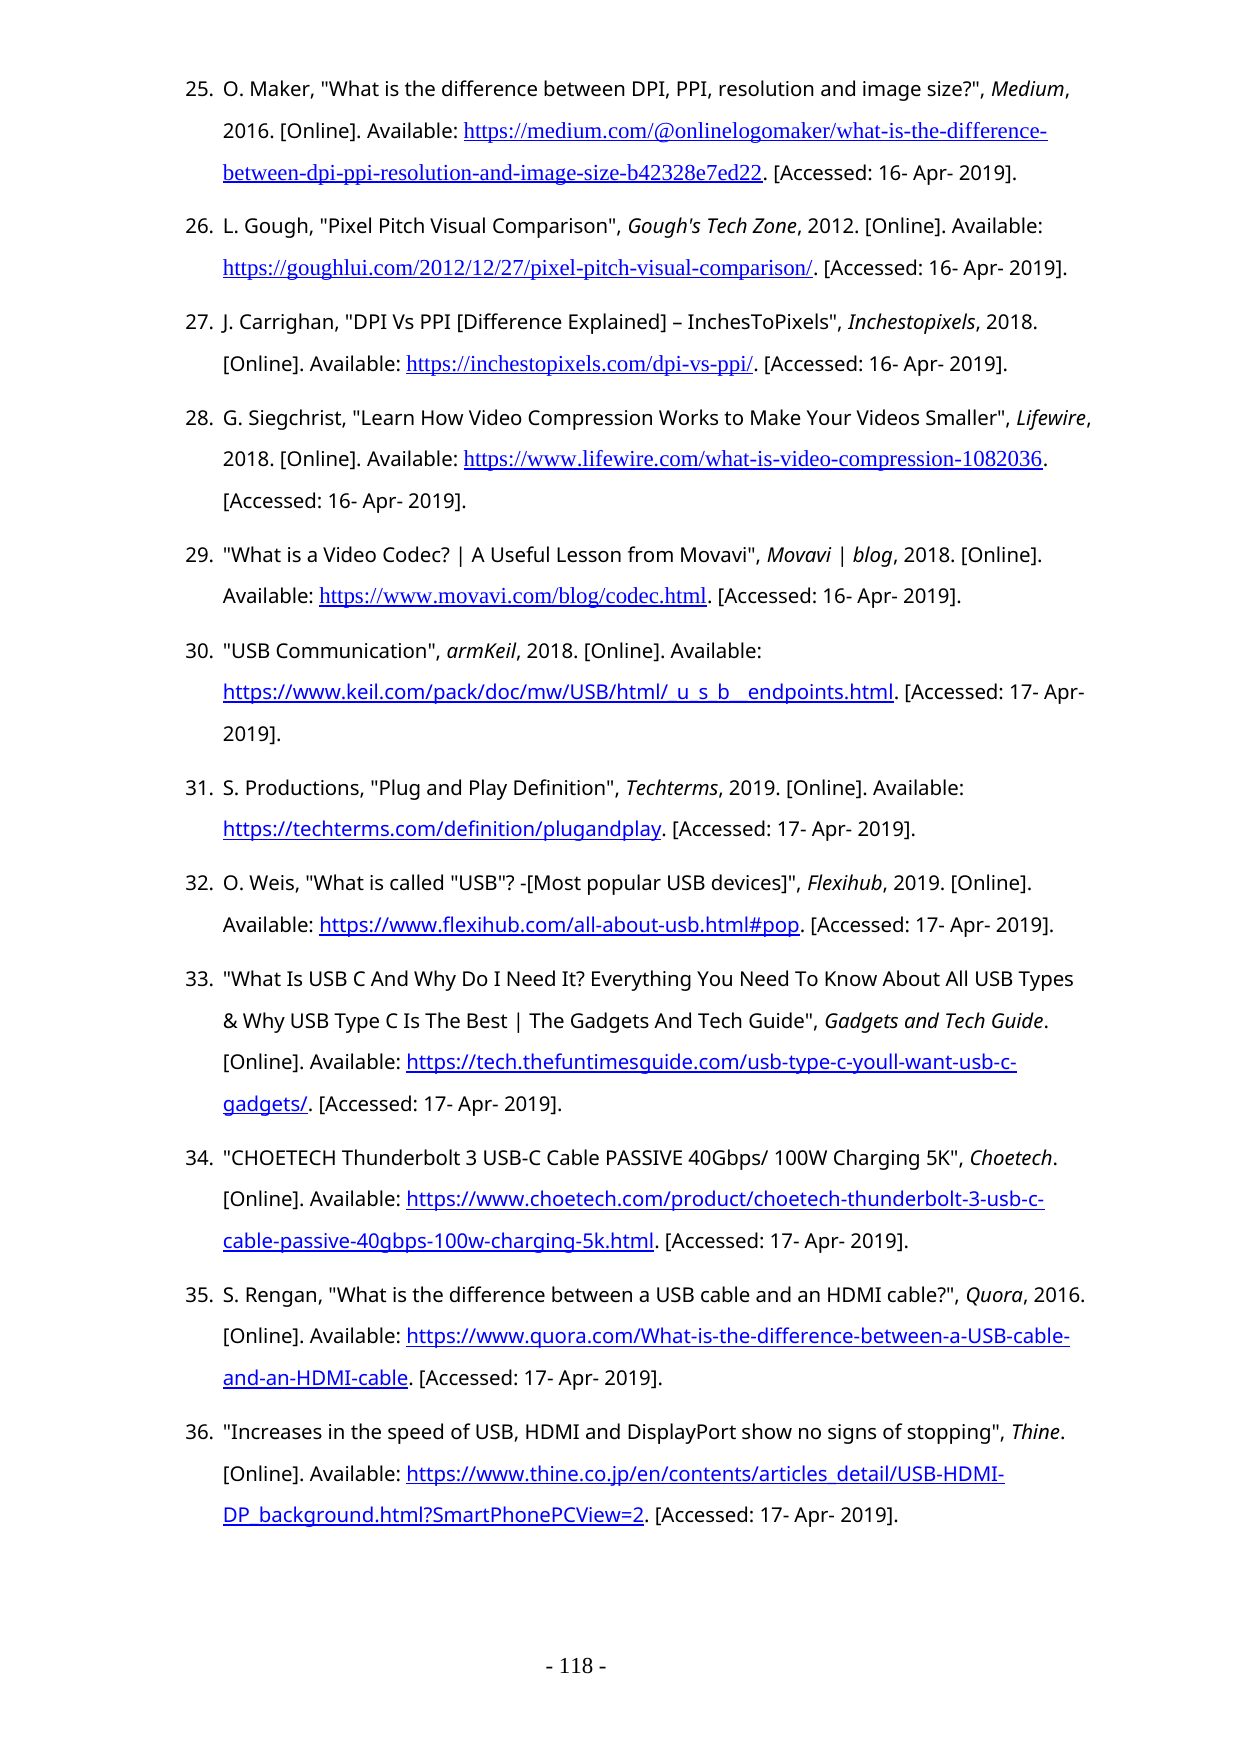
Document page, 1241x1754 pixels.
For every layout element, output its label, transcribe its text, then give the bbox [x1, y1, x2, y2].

list "CHOETECH Thunderbolt 3 USB-C Cable PASSIVE 40Gbps/ 100W Charging 5K", Choetech. [Online]. Available: https://www.choetech.com/product/choetech-thunderbolt-3-usb-c-cable-passive-40gbps-100w-charging-5k.html. [Accessed: 17- Apr- 2019]. [185, 1143, 1092, 1254]
list "What is a Video Codec? | A Useful Lesson from Movavi", Movavi | blog, 2018. [Online]. Available: https://www.movavi.com/blog/codec.html. [Accessed: 16- Apr- 2019]. [185, 541, 1092, 610]
list O. Weis, "What is called "USB"? -[Most popular USB devices]", Flexihub, 2019. [Online]. Available: https://www.flexihub.com/all-about-usb.html#pop. [Accessed: 17- Apr- 2019]. [185, 869, 1092, 938]
list L. Gough, "Pixel Pitch Visual Comparison", Gough's Tech Zone, 2012. [Online]. Available: https://goughlui.com/2012/12/27/pixel-pitch-visual-comparison/. [Accessed: 16- Apr- 2019]. [185, 212, 1092, 281]
list "What Is USB C And Why Do I Need It? Everything You Need To Know About All USB Types & Why USB Type C Is The Best | The Gadgets And Tech Guide", Gadgets and Tech Guide. [Online]. Available: https://tech.thefuntimesguide.com/usb-type-c-youll-want-usb-c-gadgets/. [Accessed: 17- Apr- 2019]. [185, 965, 1092, 1117]
list G. Siegchrist, "Learn How Video Compression Works to Make Your Videos Smaller", Lifewire, 2018. [Online]. Available: https://www.lifewire.com/what-is-video-compression-1082036. [Accessed: 16- Apr- 2019]. [185, 403, 1092, 514]
list "USB Communication", armKeil, 2018. [Online]. Available: https://www.keil.com/pack/doc/mw/USB/html/_u_s_b__endpoints.html. [Accessed: 17- Apr- 2019]. [185, 636, 1092, 747]
list S. Productions, "Plug and Play Definition", Techterms, 2019. [Online]. Available: https://techterms.com/definition/plugandplay. [Accessed: 17- Apr- 2019]. [185, 773, 1092, 843]
list "Increases in the speed of USB, HDMI and DisplayPort show no signs of stopping", Thine. [Online]. Available: https://www.thine.co.jp/en/contents/articles_detail/USB-HDMI-DP_background.html?SmartPhonePCView=2. [Accessed: 17- Apr- 2019]. [185, 1418, 1092, 1529]
list J. Carrighan, "DPI Vs PPI [Difference Explained] – InchesToPixels", Inchestopixels, 2018. [Online]. Available: https://inchestopixels.com/dpi-vs-ppi/. [Accessed: 16- Apr- 2019]. [185, 308, 1092, 377]
list S. Rengan, "What is the difference between a USB cable and an HDMI cable?", Quora, 2016. [Online]. Available: https://www.quora.com/What-is-the-difference-between-a-USB-cable-and-an-HDMI-cable. [Accessed: 17- Apr- 2019]. [185, 1281, 1092, 1391]
list O. Maker, "What is the difference between DPI, PPI, resolution and image size?", Medium, 2016. [Online]. Available: https://medium.com/@onlinelogomaker/what-is-the-difference-between-dpi-ppi-resolution-and-image-size-b42328e7ed22. [Accessed: 16- Apr- 2019]. [185, 75, 1092, 186]
